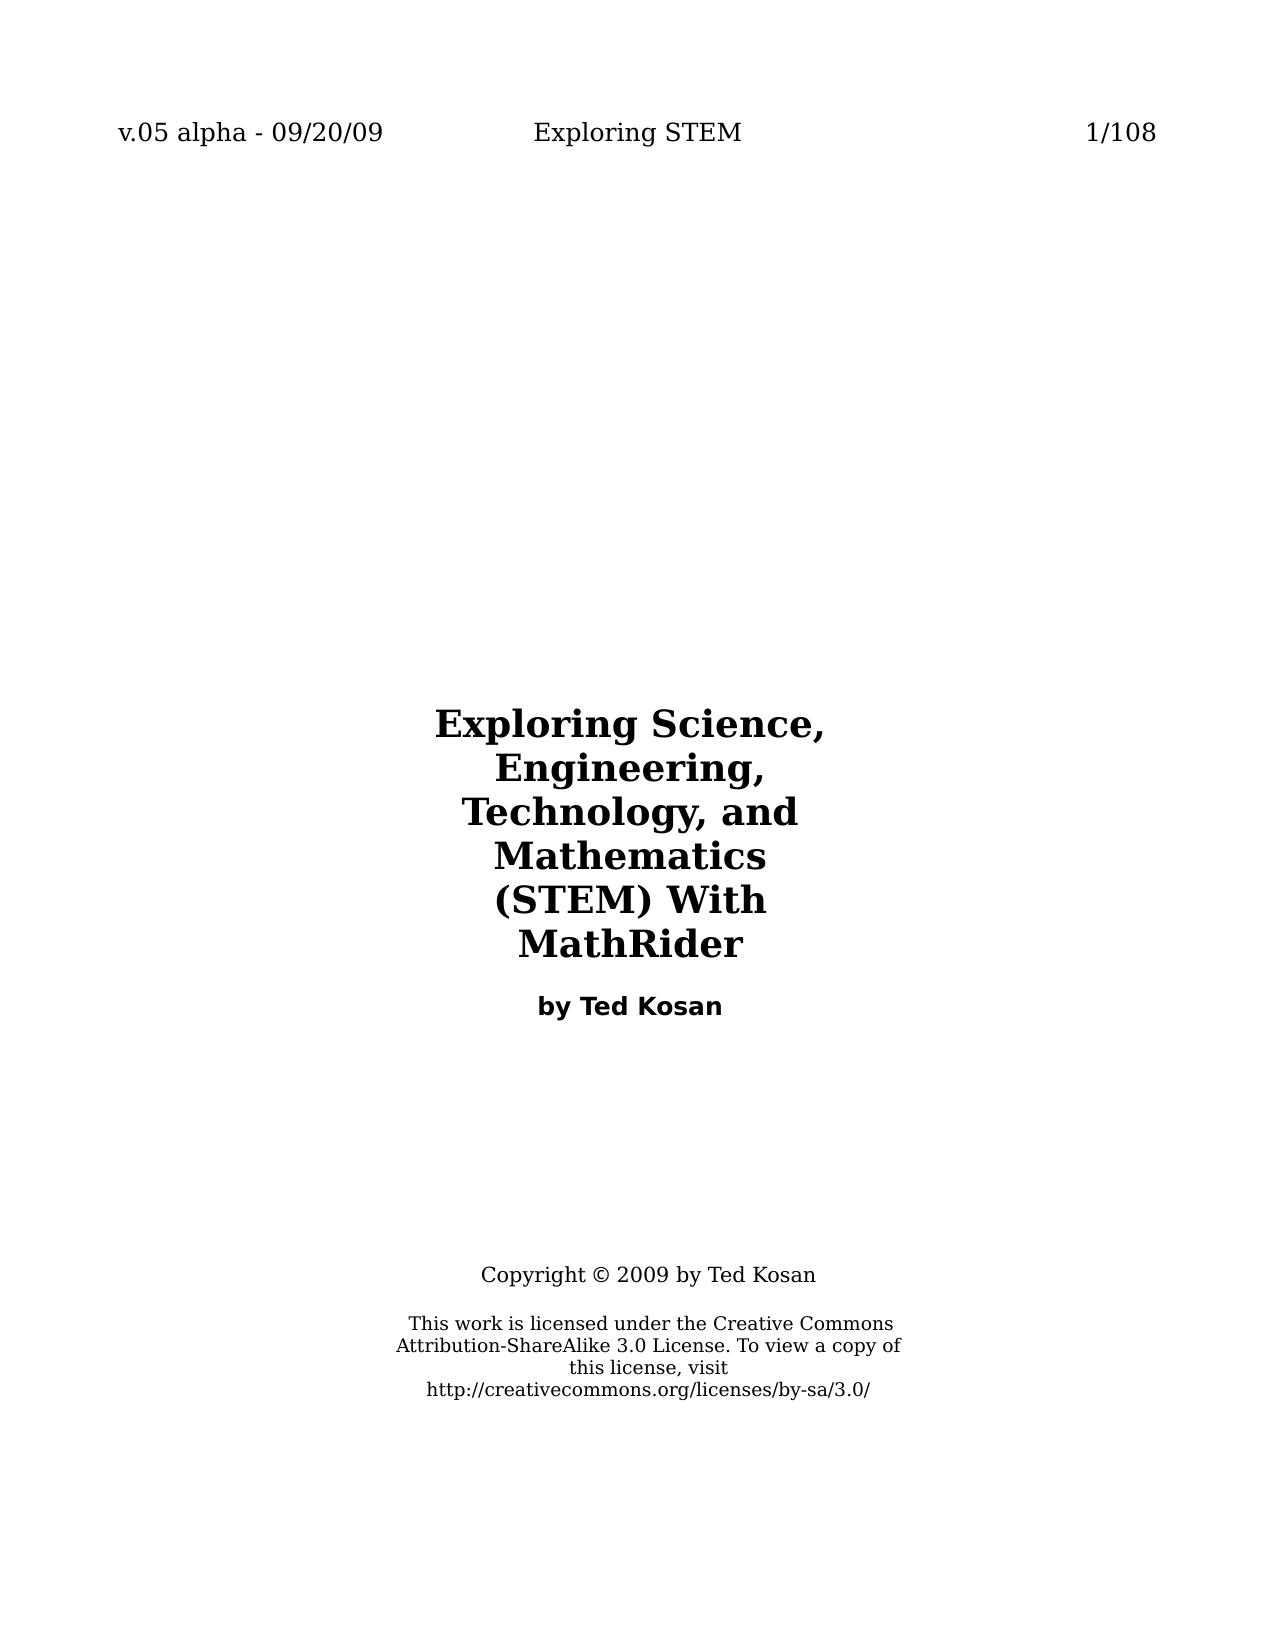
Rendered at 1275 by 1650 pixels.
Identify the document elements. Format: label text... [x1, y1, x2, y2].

text by Ted Kosan [427, 992, 832, 1021]
text Exploring Science, Engineering, Technology, and Mathematics (STEM) With MathRider [427, 702, 832, 967]
text This work is licensed under the Creative Commons Attribution-ShareAlike 3.0 License. To view a copy of this license, visit http://creativecommons.org/licenses/by-sa/3.0/ [382, 1313, 915, 1401]
text Copyright © 2009 by Ted Kosan [382, 1260, 915, 1289]
